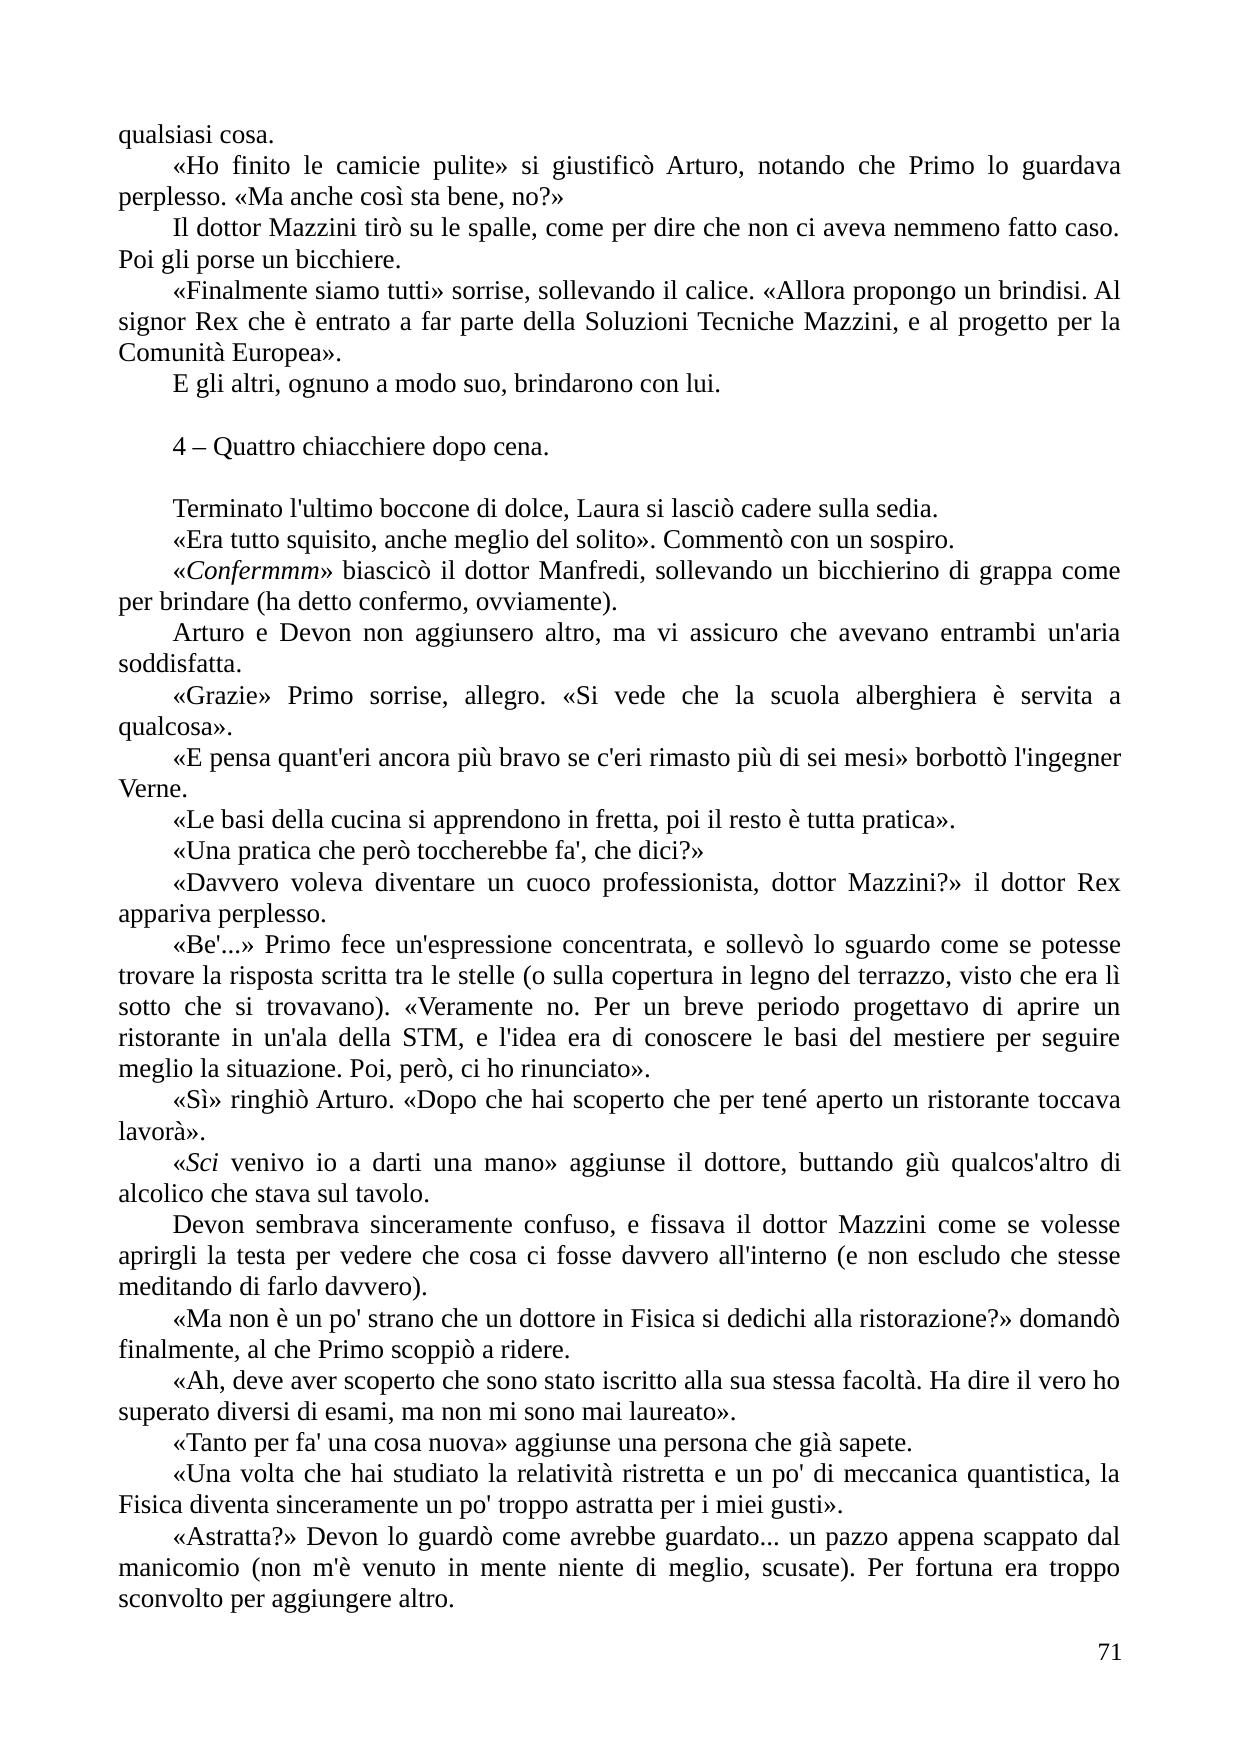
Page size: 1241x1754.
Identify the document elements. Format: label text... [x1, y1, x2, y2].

text «Una volta che hai studiato la relatività ristretta e un po' di meccanica quantistica, la Fisica diventa sinceramente un po' troppo astratta per i miei gusti». [118, 1457, 1122, 1520]
text «Grazie» Primo sorrise, allegro. «Si vede che la scuola alberghiera è servita a qualcosa». [118, 679, 1122, 741]
text «Ho finito le camicie pulite» si giustificò Arturo, notando che Primo lo guardava perplesso. «Ma anche così sta bene, no?» [118, 149, 1122, 212]
text «Sì» ringhiò Arturo. «Dopo che hai scoperto che per tené aperto un ristorante toccava lavorà». [118, 1084, 1122, 1146]
text «E pensa quant'eri ancora più bravo se c'eri rimasto più di sei mesi» borbottò l'ingegner Verne. [118, 741, 1122, 803]
text «Davvero voleva diventare un cuoco professionista, dottor Mazzini?» il dottor Rex appariva perplesso. [118, 866, 1122, 928]
text «Confermmm» biascicò il dottor Manfredi, sollevando un bicchierino di grappa come per brindare (ha detto confermo, ovviamente). [118, 554, 1122, 616]
text Terminato l'ultimo boccone di dolce, Laura si lasciò cadere sulla sedia. [118, 492, 1122, 523]
text Arturo e Devon non aggiunsero altro, ma vi assicuro che avevano entrambi un'aria soddisfatta. [118, 616, 1122, 679]
text «Le basi della cucina si apprendono in fretta, poi il resto è tutta pratica». [118, 803, 1122, 834]
text «Tanto per fa' una cosa nuova» aggiunse una persona che già sapete. [118, 1426, 1122, 1457]
text 4 – Quattro chiacchiere dopo cena. [118, 429, 1122, 461]
text «Era tutto squisito, anche meglio del solito». Commentò con un sospiro. [118, 523, 1122, 554]
text «Sci venivo io a darti una mano» aggiunse il dottore, buttando giù qualcos'altro di alcolico che stava sul tavolo. [118, 1146, 1122, 1208]
text «Astratta?» Devon lo guardò come avrebbe guardato... un pazzo appena scappato dal manicomio (non m'è venuto in mente niente di meglio, scusate). Per fortuna era troppo sconvolto per aggiungere altro. [118, 1520, 1122, 1613]
text «Finalmente siamo tutti» sorrise, sollevando il calice. «Allora propongo un brindisi. Al signor Rex che è entrato a far parte della Soluzioni Tecniche Mazzini, e al progetto per la Comunità Europea». [118, 274, 1122, 367]
text «Ah, deve aver scoperto che sono stato iscritto alla sua stessa facoltà. Ha dire il vero ho superato diversi di esami, ma non mi sono mai laureato». [118, 1364, 1122, 1426]
text Il dottor Mazzini tirò su le spalle, come per dire che non ci aveva nemmeno fatto caso. Poi gli porse un bicchiere. [118, 212, 1122, 274]
text qualsiasi cosa. [118, 118, 1122, 149]
text E gli altri, ognuno a modo suo, brindarono con lui. [118, 367, 1122, 398]
text «Be'...» Primo fece un'espressione concentrata, e sollevò lo sguardo come se potesse trovare la risposta scritta tra le stelle (o sulla copertura in legno del terrazzo, visto che era lì sotto che si trovavano). «Veramente no. Per un breve periodo progettavo di aprire un ristorante in un'ala della STM, e l'idea era di conoscere le basi del mestiere per seguire meglio la situazione. Poi, però, ci ho rinunciato». [118, 928, 1122, 1084]
text Devon sembrava sinceramente confuso, e fissava il dottor Mazzini come se volesse aprirgli la testa per vedere che cosa ci fosse davvero all'interno (e non escludo che stesse meditando di farlo davvero). [118, 1208, 1122, 1302]
text «Ma non è un po' strano che un dottore in Fisica si dedichi alla ristorazione?» domandò finalmente, al che Primo scoppiò a ridere. [118, 1302, 1122, 1364]
text «Una pratica che però toccherebbe fa', che dici?» [118, 834, 1122, 866]
